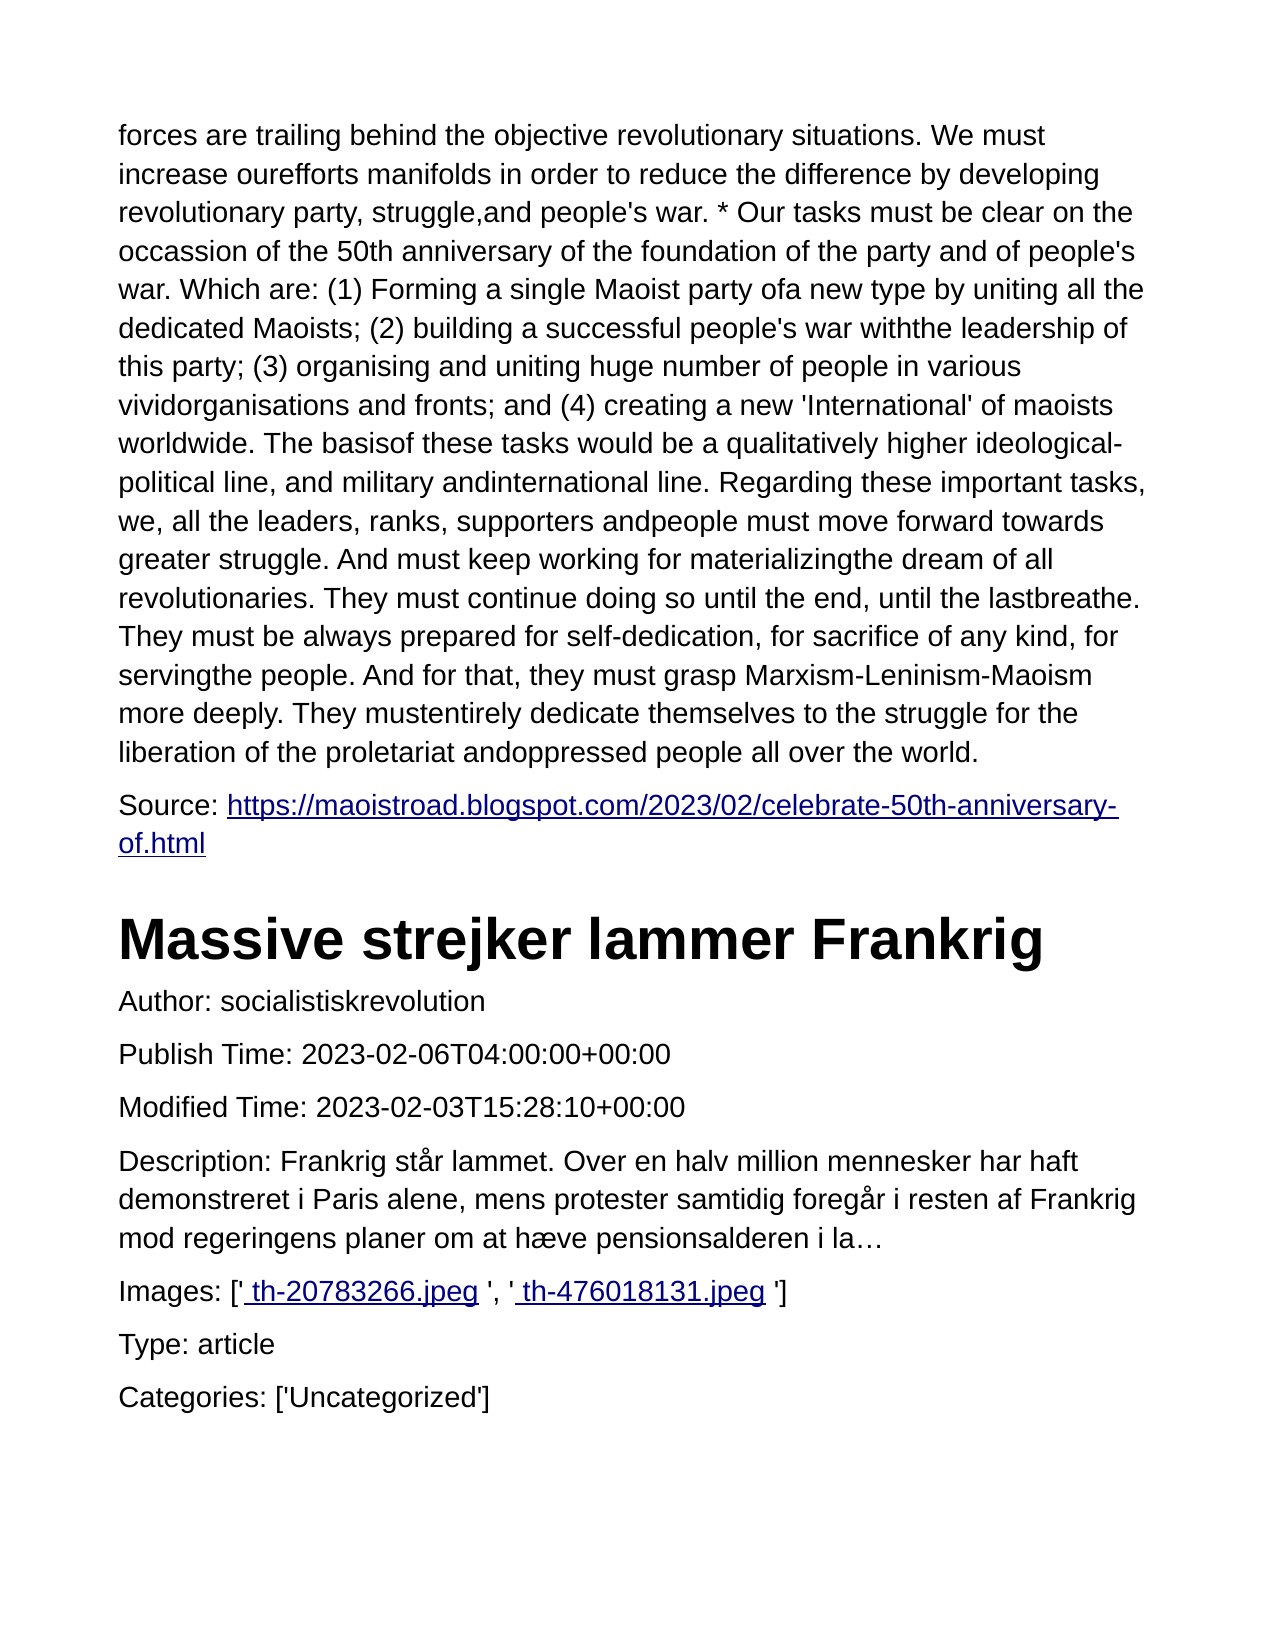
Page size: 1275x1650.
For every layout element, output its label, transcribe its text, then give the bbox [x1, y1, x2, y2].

text Images: [' th-20783266.jpeg ', ' th-476018131.jpeg '] [118, 1274, 1157, 1307]
text Type: article [118, 1327, 1157, 1360]
text forces are trailing behind the objective revolutionary situations. We must increase ourefforts manifolds in order to reduce the difference by developing revolutionary party, struggle,and people's war. * Our tasks must be clear on the occassion of the 50th anniversary of the foundation of the party and of people's war. Which are: (1) Forming a single Maoist party ofa new type by uniting all the dedicated Maoists; (2) building a successful people's war withthe leadership of this party; (3) organising and uniting huge number of people in various vividorganisations and fronts; and (4) creating a new 'International' of maoists worldwide. The basisof these tasks would be a qualitatively higher ideological-political line, and military andinternational line. Regarding these important tasks, we, all the leaders, ranks, supporters andpeople must move forward towards greater struggle. And must keep working for materializingthe dream of all revolutionaries. They must continue doing so until the end, until the lastbreathe. They must be always prepared for self-dedication, for sacrifice of any kind, for servingthe people. And for that, they must grasp Marxism-Leninism-Maoism more deeply. They mustentirely dedicate themselves to the struggle for the liberation of the proletariat andoppressed people all over the world. [118, 118, 1157, 768]
subtitle Massive strejker lammer Frankrig [118, 904, 1157, 972]
text Description: Frankrig står lammet. Over en halv million mennesker har haft demonstreret i Paris alene, mens protester samtidig foregår i resten af Frankrig mod regeringens planer om at hæve pensionsalderen i la… [118, 1143, 1157, 1254]
text Author: socialistiskrevolution [118, 984, 1157, 1018]
text Source: https://maoistroad.blogspot.com/2023/02/celebrate-50th-anniversary-of.html [118, 788, 1157, 860]
text Publish Time: 2023-02-06T04:00:00+00:00 [118, 1037, 1157, 1071]
text Modified Time: 2023-02-03T15:28:10+00:00 [118, 1090, 1157, 1124]
text Categories: ['Uncategorized'] [118, 1380, 1157, 1413]
